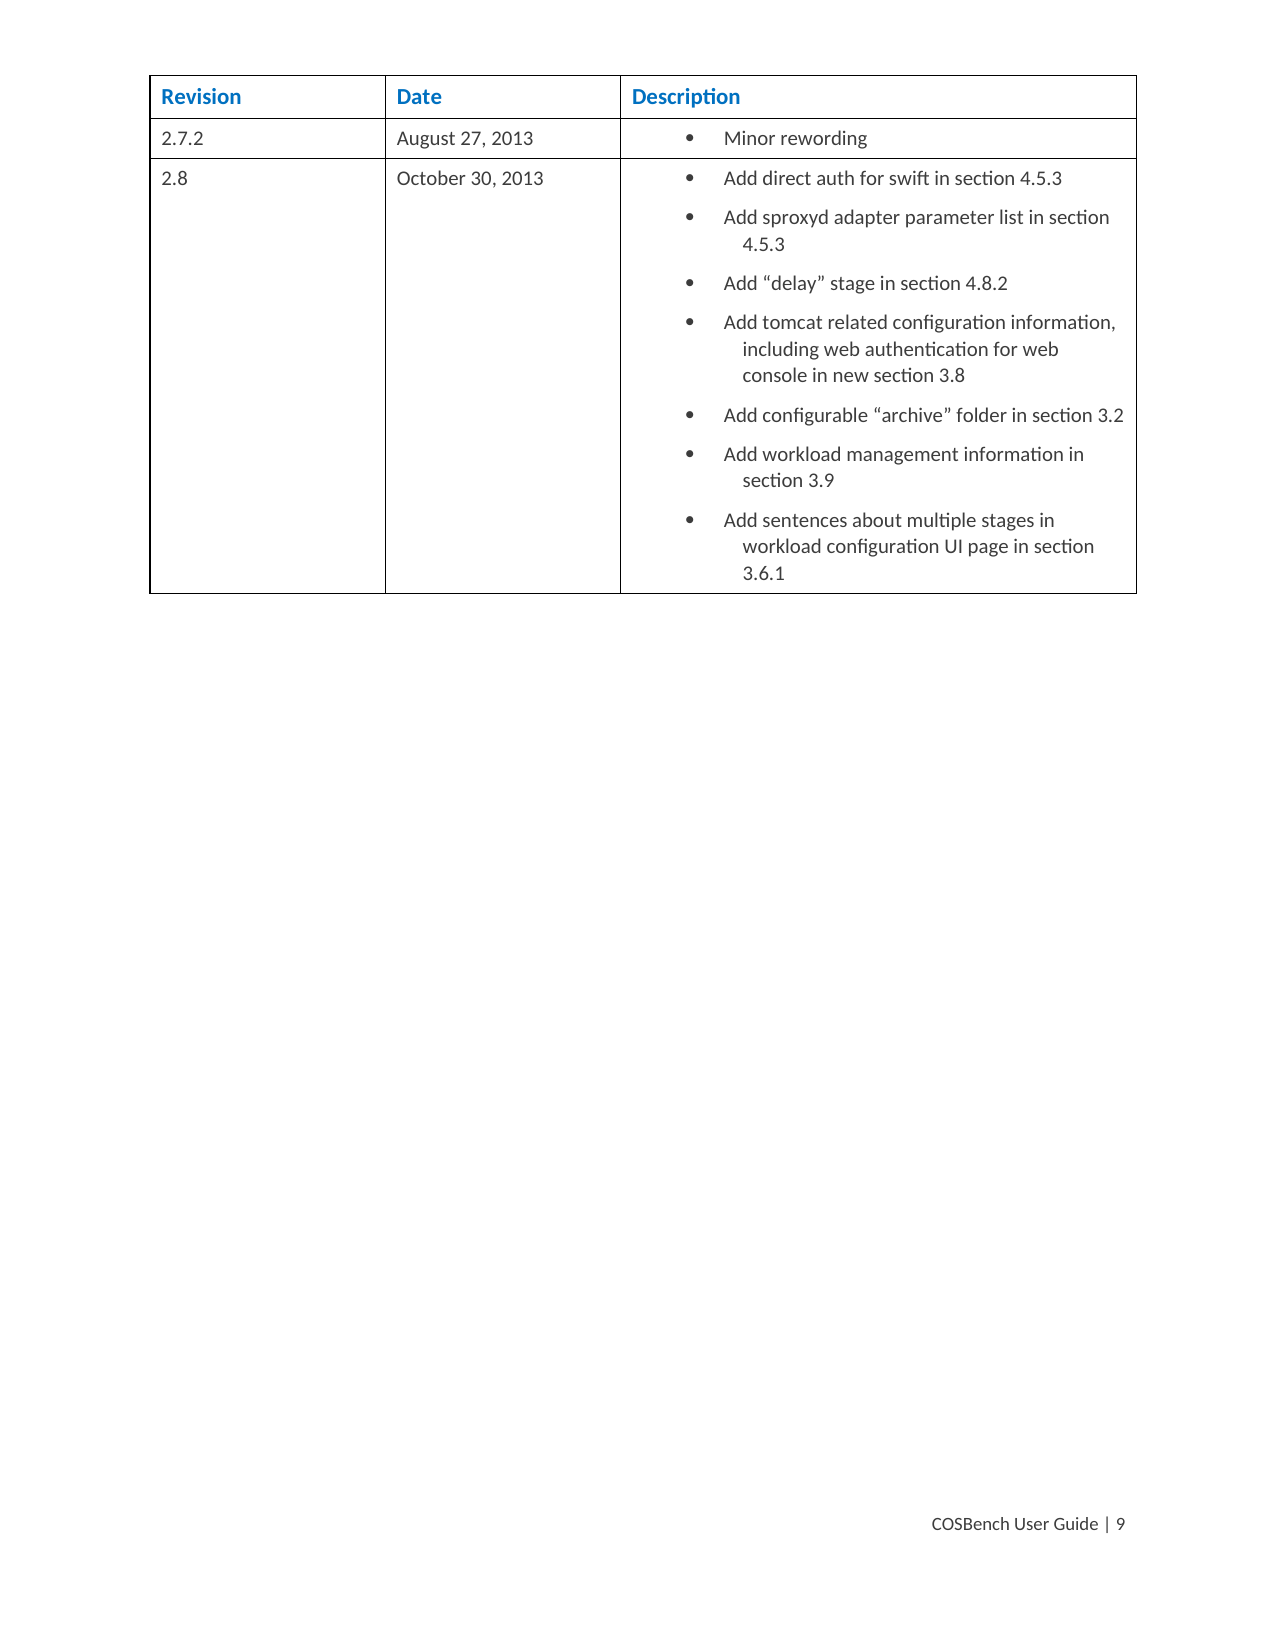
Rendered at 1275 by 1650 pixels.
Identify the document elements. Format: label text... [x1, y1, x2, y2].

table_header Revision [151, 76, 385, 118]
table_cell 2.7.2 [151, 119, 385, 158]
table_cell August 27, 2013 [386, 119, 620, 158]
table_header Date [386, 76, 620, 118]
table_cell Add direct auth for swift in section 4.5.3 Add sproxyd adapter parameter list in section 4.5.3 Add “delay” stage in section 4.8.2 Add tomcat related configuration information, including web authentication for web console in new section 3.8 Add configurable “archive” folder in section 3.2 Add workload management information in section 3.9 Add sentences about multiple stages in workload configuration UI page in section 3.6.1 [621, 159, 1136, 593]
table_header Description [621, 76, 1136, 118]
table_cell October 30, 2013 [386, 159, 620, 593]
table_cell 2.8 [151, 159, 385, 593]
table_cell Minor rewording [621, 119, 1136, 158]
